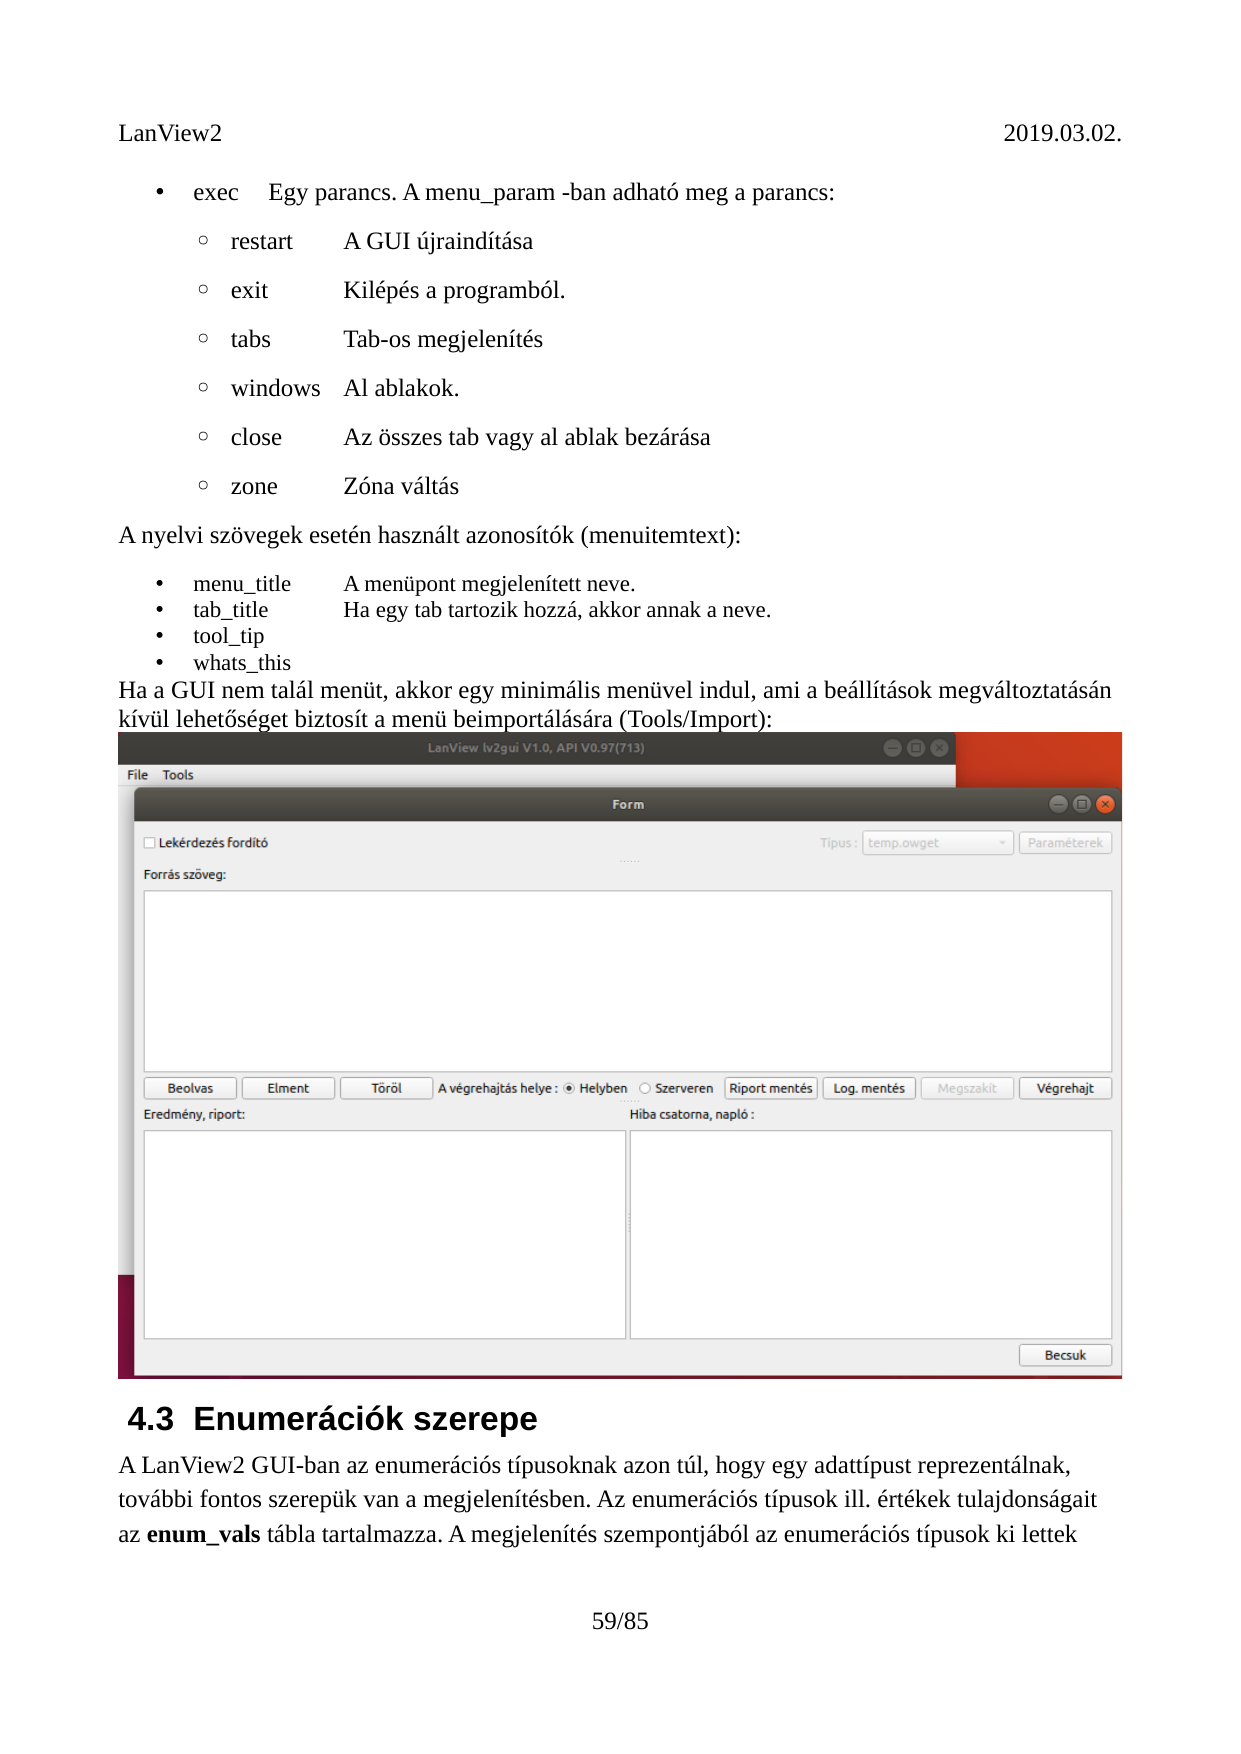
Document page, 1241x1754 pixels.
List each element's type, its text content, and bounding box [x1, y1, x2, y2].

list whats_this [156, 649, 1122, 675]
text A nyelvi szövegek esetén használt azonosítók (menuitemtext): [118, 521, 1122, 549]
list menu_title A menüpont megjelenített neve. [156, 569, 1122, 596]
list zone Zóna váltás [193, 471, 1122, 500]
list close Az összes tab vagy al ablak bezárása [193, 422, 1122, 451]
list tool_tip [156, 622, 1122, 649]
picture [118, 732, 1123, 1379]
subtitle Enumerációk szerepe [118, 1399, 1122, 1438]
text A LanView2 GUI-ban az enumerációs típusoknak azon túl, hogy egy adattípust reprezentálnak, további fontos szerepük van a megjelenítésben. Az enumerációs típusok ill. értékek tulajdonságait az enum_vals tábla tartalmazza. A megjelenítés szempontjából az enumerációs típusok ki lettek [118, 1450, 1122, 1548]
text Ha a GUI nem talál menüt, akkor egy minimális menüvel indul, ami a beállítások megváltoztatásán kívül lehetőséget biztosít a menü beimportálására (Tools/Import): [118, 675, 1122, 732]
list windows Al ablakok. [193, 373, 1122, 402]
list exec Egy parancs. A menu_param -ban adható meg a parancs: [156, 177, 1122, 206]
list exit Kilépés a programból. [193, 275, 1122, 304]
list restart A GUI újraindítása [193, 226, 1122, 255]
list tab_title Ha egy tab tartozik hozzá, akkor annak a neve. [156, 596, 1122, 622]
list tabs Tab-os megjelenítés [193, 324, 1122, 353]
